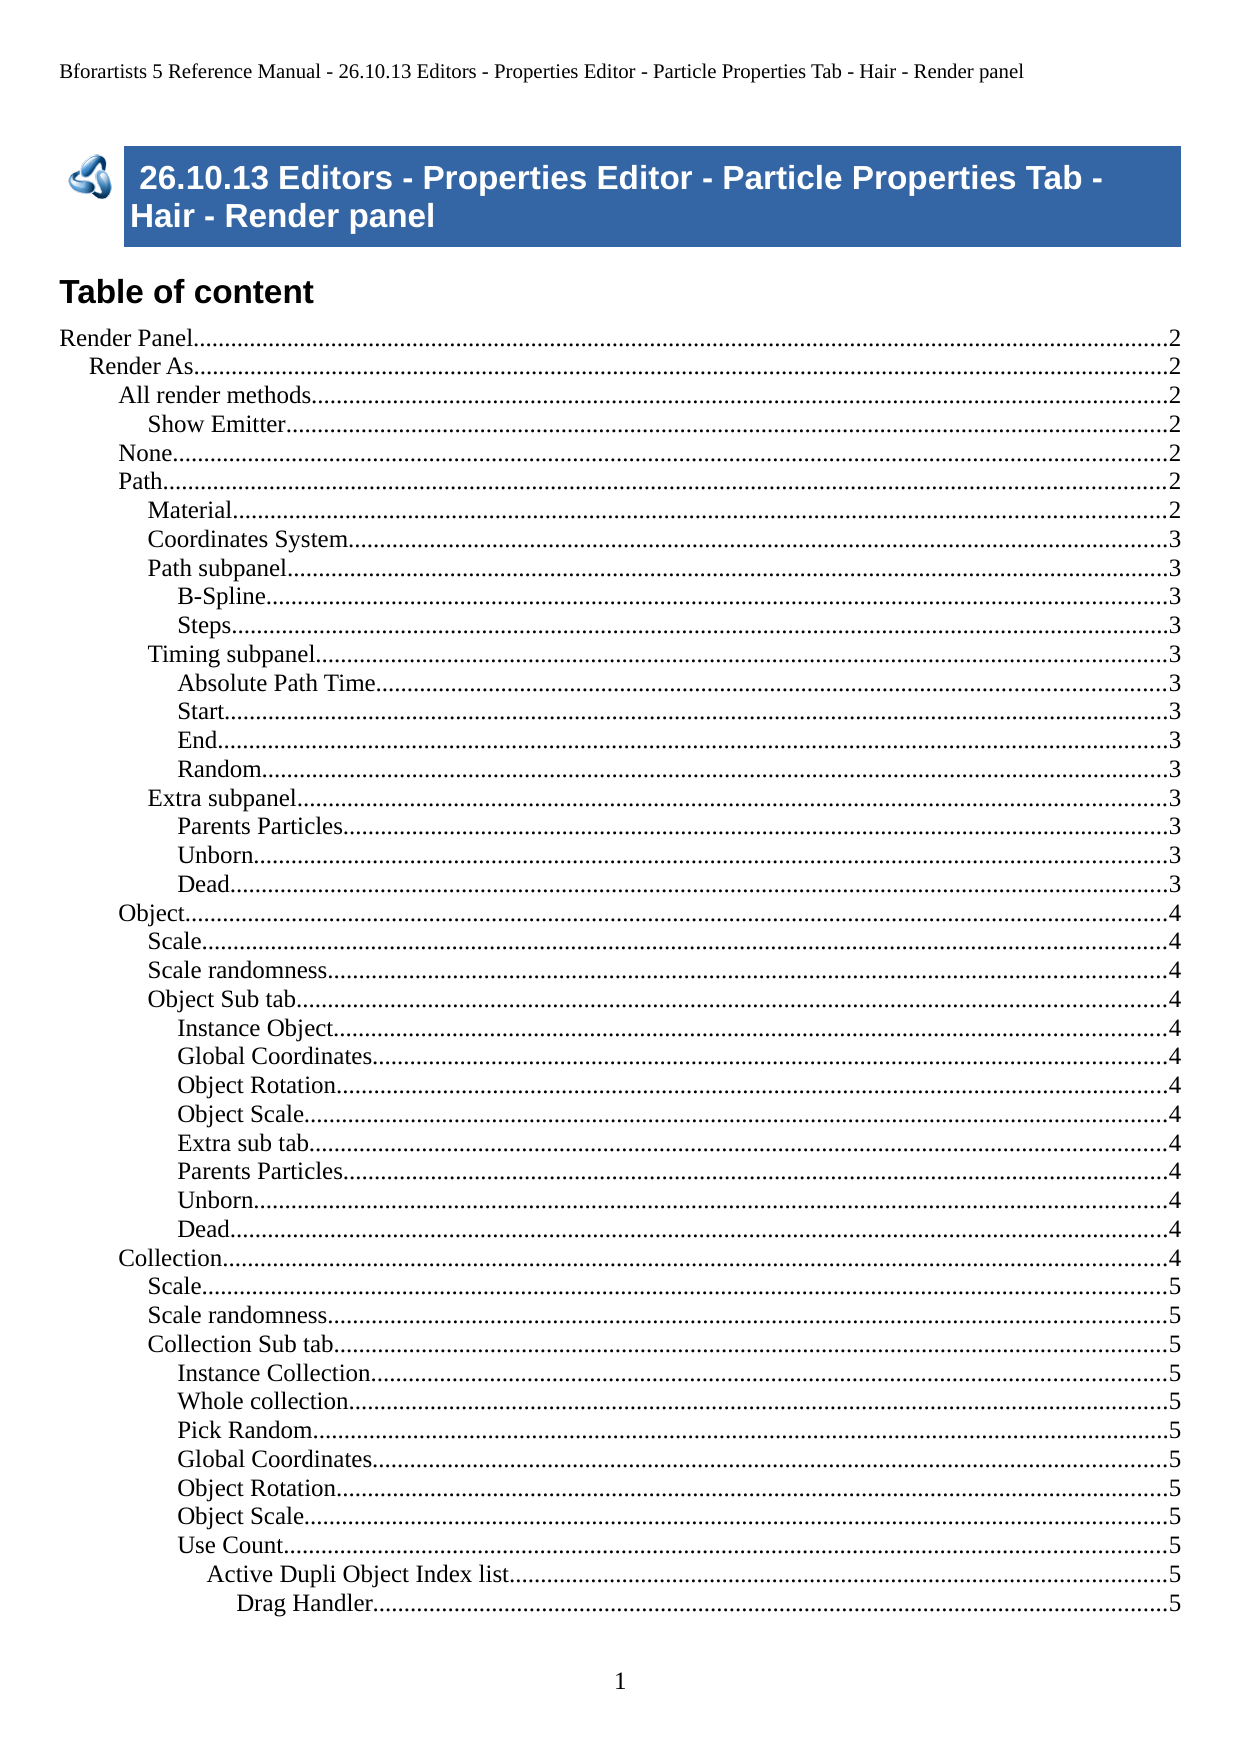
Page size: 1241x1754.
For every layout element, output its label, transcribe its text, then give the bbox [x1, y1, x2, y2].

text Global Coordinates 4 [177, 1041, 1181, 1070]
text Scale randomness 4 [147, 955, 1181, 984]
text Drag Handler 5 [236, 1588, 1181, 1616]
text Path subpanel 3 [147, 553, 1181, 581]
text Start 3 [177, 696, 1181, 725]
text Scale randomness 5 [147, 1300, 1181, 1329]
text All render methods 2 [118, 380, 1181, 409]
table_header [59, 146, 124, 247]
text End 3 [177, 725, 1181, 754]
text Unborn 4 [177, 1185, 1181, 1214]
text Random 3 [177, 754, 1181, 783]
text Whole collection 5 [177, 1386, 1181, 1415]
text Steps 3 [177, 610, 1181, 639]
text B-Spline 3 [177, 581, 1181, 610]
text Render As 2 [88, 351, 1181, 380]
text Use Count 5 [177, 1530, 1181, 1559]
text Dead 4 [177, 1214, 1181, 1243]
text Instance Collection 5 [177, 1358, 1181, 1386]
subtitle Table of content [59, 272, 1181, 310]
text Object Rotation 4 [177, 1070, 1181, 1099]
text Extra sub tab 4 [177, 1128, 1181, 1156]
picture [65, 152, 114, 202]
text Pick Random 5 [177, 1415, 1181, 1444]
table_header 26.10.13 Editors - Properties Editor - Particle Properties Tab - Hair - Render panel [124, 146, 1181, 247]
text Collection 4 [118, 1243, 1181, 1271]
text None 2 [118, 438, 1181, 466]
text Absolute Path Time 3 [177, 668, 1181, 696]
text Timing subpanel 3 [147, 639, 1181, 668]
text Object Rotation 5 [177, 1473, 1181, 1501]
text Scale 5 [147, 1271, 1181, 1300]
text Unborn 3 [177, 840, 1181, 869]
text Show Emitter 2 [147, 409, 1181, 438]
text Render Panel 2 [59, 323, 1181, 351]
text Extra subpanel 3 [147, 783, 1181, 811]
text Active Dupli Object Index list 5 [206, 1559, 1181, 1588]
text Collection Sub tab 5 [147, 1329, 1181, 1358]
text Dead 3 [177, 869, 1181, 898]
text Object Sub tab 4 [147, 984, 1181, 1013]
text Parents Particles 3 [177, 811, 1181, 840]
text Instance Object 4 [177, 1013, 1181, 1041]
text Global Coordinates 5 [177, 1444, 1181, 1473]
text Coordinates System 3 [147, 524, 1181, 553]
text Scale 4 [147, 926, 1181, 955]
text Object Scale 5 [177, 1501, 1181, 1530]
text Parents Particles 4 [177, 1156, 1181, 1185]
text Material 2 [147, 495, 1181, 524]
text Object Scale 4 [177, 1099, 1181, 1128]
text Object 4 [118, 898, 1181, 926]
text Path 2 [118, 466, 1181, 495]
